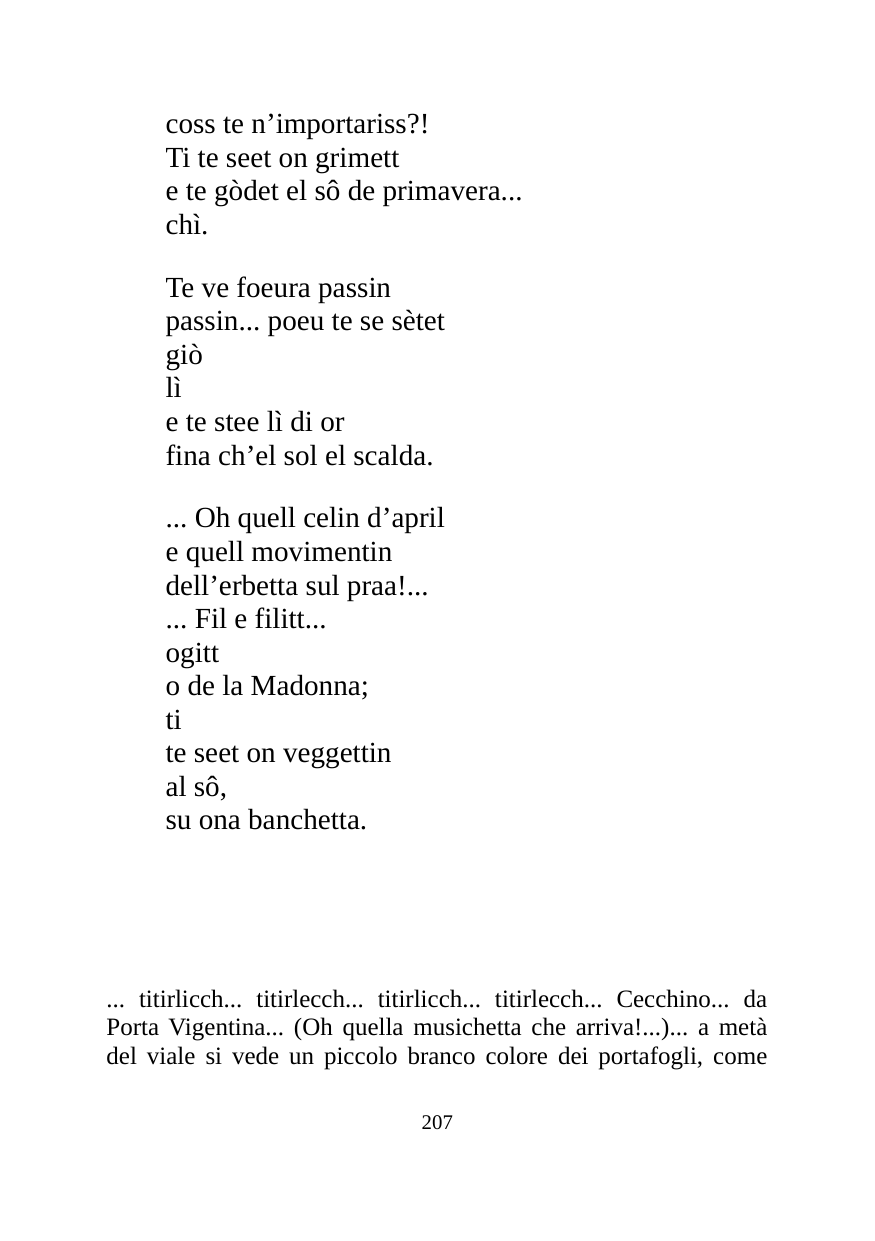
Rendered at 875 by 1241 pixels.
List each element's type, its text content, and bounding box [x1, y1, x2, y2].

text coss te n’importariss?! Ti te seet on grimett e te gòdet el sô de primavera... chì. [165, 106, 768, 240]
text ... titirlicch... titirlecch... titirlicch... titirlecch... Cecchino... da Porta Vigentina... (Oh quella musichetta che arriva!...)... a metà del viale si vede un piccolo branco colore dei portafogli, come [106, 984, 768, 1070]
text Te ve foeura passin passin... poeu te se sètet giò lì e te stee lì di or fina ch’el sol el scalda. [165, 270, 768, 471]
text ... Oh quell celin d’april e quell movimentin dell’erbetta sul praa!... ... Fil e filitt... ogitt o de la Madonna; ti te seet on veggettin al sô, su ona banchetta. [165, 501, 768, 836]
